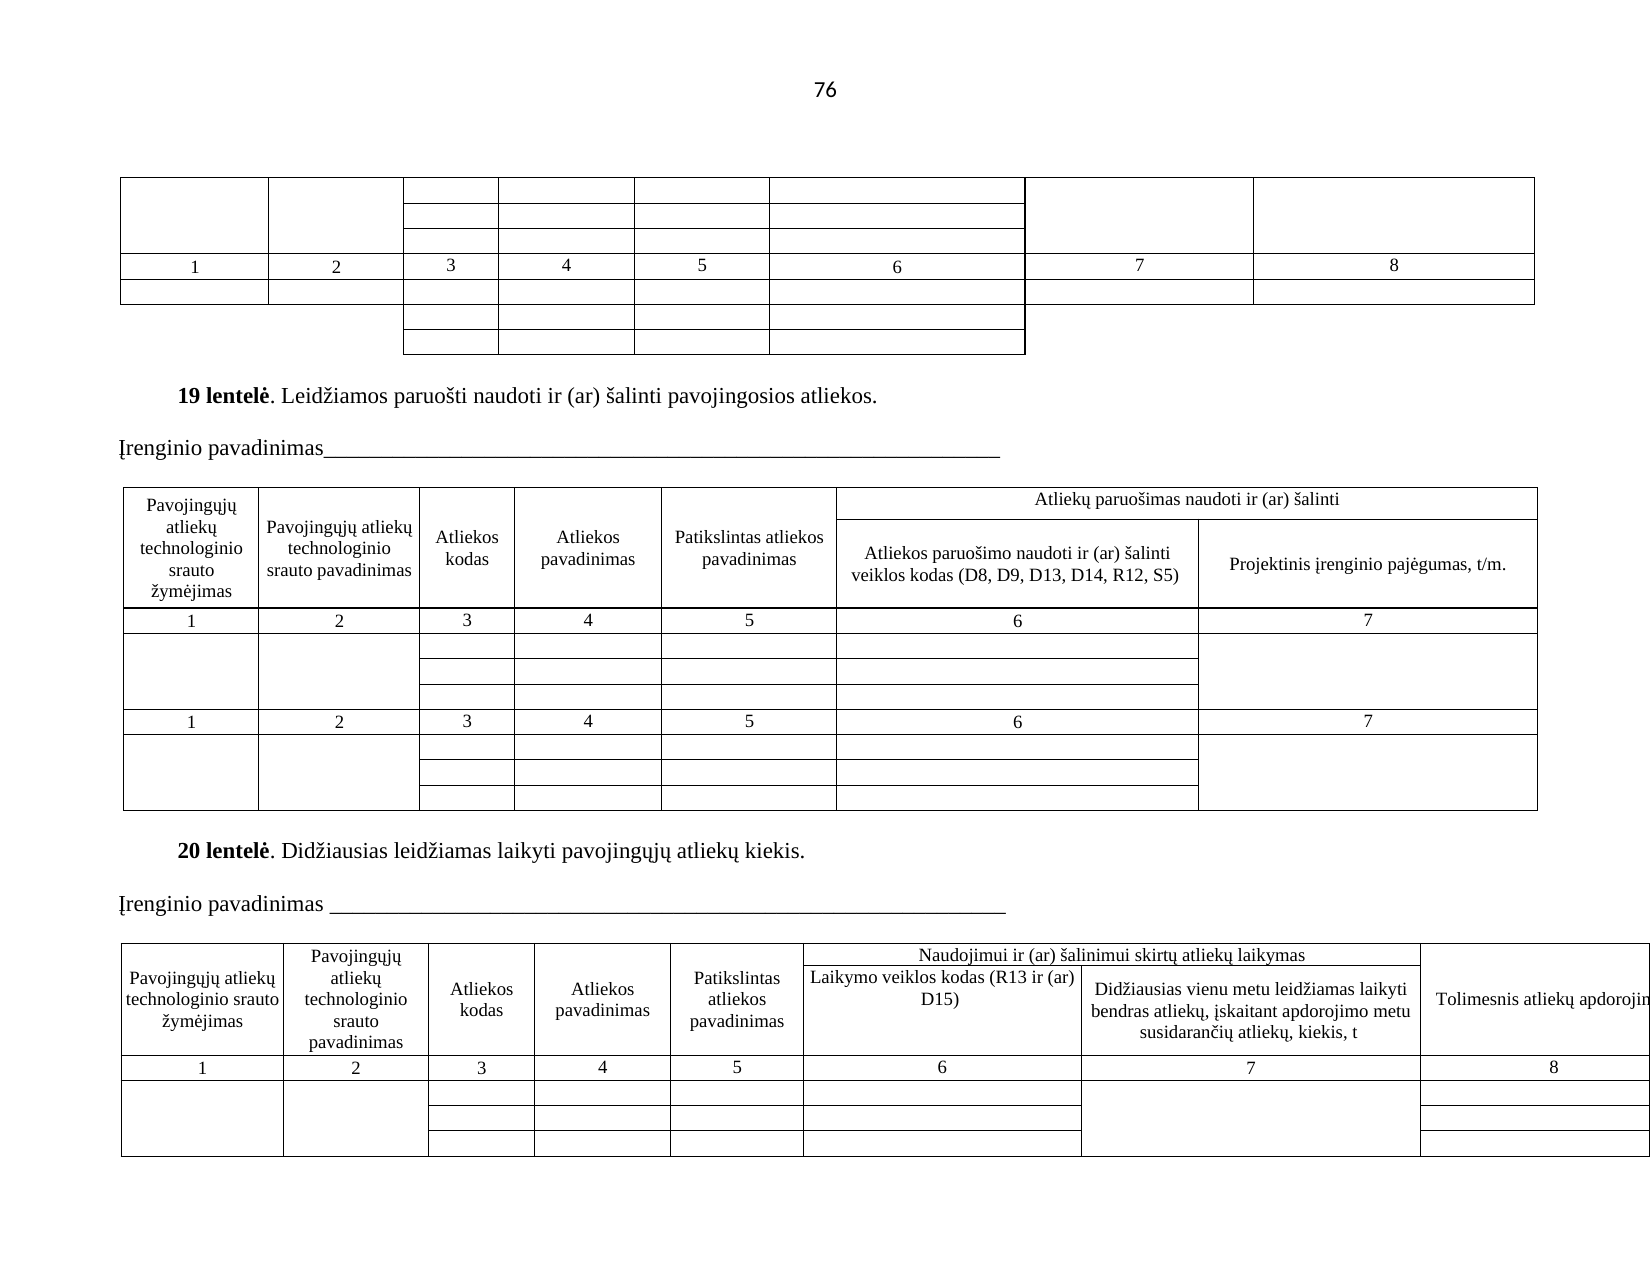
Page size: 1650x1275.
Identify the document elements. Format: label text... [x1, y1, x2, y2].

table_cell [837, 735, 1198, 759]
table_cell [404, 280, 498, 304]
table_cell [1082, 1081, 1420, 1156]
table_header Atliekos kodas [420, 488, 514, 607]
table_cell [515, 634, 661, 658]
table_cell 7 [1082, 1056, 1420, 1080]
table_cell [1199, 634, 1537, 709]
table_cell [269, 280, 403, 304]
table_cell [499, 280, 634, 304]
table_cell [420, 760, 514, 785]
text Įrenginio pavadinimas [118, 434, 1532, 461]
table_cell [429, 1131, 534, 1156]
table_cell [662, 659, 836, 683]
table_cell [1254, 280, 1534, 304]
table_cell [515, 786, 661, 810]
table_cell 3 [404, 254, 498, 278]
table_cell [404, 204, 498, 228]
table_cell 7 [1199, 710, 1537, 734]
table_cell [1421, 1106, 1649, 1130]
table_cell [429, 1106, 534, 1130]
table_cell [837, 760, 1198, 785]
table_cell [1199, 735, 1537, 810]
table_header Pavojingųjų atliekų technologinio srauto pavadinimas [284, 944, 428, 1054]
table_cell 3 [420, 609, 514, 633]
table_cell [662, 634, 836, 658]
table_cell 2 [284, 1056, 428, 1080]
table_header Atliekos pavadinimas [535, 944, 670, 1054]
table_cell [635, 178, 769, 202]
table_header Atliekos pavadinimas [515, 488, 661, 607]
table_cell [535, 1081, 670, 1105]
table_cell [124, 634, 258, 709]
table_cell [837, 659, 1198, 683]
table_cell [635, 204, 769, 228]
table_cell [770, 280, 1024, 304]
table_cell 4 [515, 609, 661, 633]
table_cell 5 [671, 1056, 803, 1080]
table_cell [1421, 1131, 1649, 1156]
table_cell 7 [1026, 254, 1253, 278]
table_cell [259, 634, 419, 709]
table_cell 1 [122, 1056, 283, 1080]
table_cell [499, 330, 634, 354]
table_cell [1421, 1081, 1649, 1105]
table_cell [635, 330, 769, 354]
table_cell [420, 634, 514, 658]
table_cell [499, 204, 634, 228]
table_cell [515, 735, 661, 759]
table_cell [770, 229, 1024, 253]
table_cell 3 [420, 710, 514, 734]
table_header Pavojingųjų atliekų technologinio srauto žymėjimas [122, 944, 283, 1054]
table_header Atliekų paruošimas naudoti ir (ar) šalinti [837, 488, 1537, 518]
table_header Tolimesnis atliekų apdorojimas [1421, 944, 1649, 1054]
table_cell [671, 1131, 803, 1156]
table_cell 5 [635, 254, 769, 278]
table_cell [662, 685, 836, 709]
table_cell [671, 1081, 803, 1105]
table_header Patikslintas atliekos pavadinimas [662, 488, 836, 607]
table_cell 6 [837, 710, 1198, 734]
table_cell [837, 634, 1198, 658]
table_cell [269, 178, 403, 253]
text 20 lentelė. Didžiausias leidžiamas laikyti pavojingųjų atliekų kiekis. [118, 837, 1532, 864]
table_cell 6 [837, 609, 1198, 633]
table_cell 4 [535, 1056, 670, 1080]
table_cell [837, 685, 1198, 709]
table_cell [635, 280, 769, 304]
table_cell Atliekos paruošimo naudoti ir (ar) šalinti veiklos kodas (D8, D9, D13, D14, R12, S5) [837, 520, 1198, 607]
table_cell [515, 760, 661, 785]
table_cell [404, 330, 498, 354]
table_cell [635, 305, 769, 329]
table_cell 2 [269, 254, 403, 278]
table_cell [259, 735, 419, 810]
table_cell 1 [121, 254, 268, 278]
table_cell 8 [1421, 1056, 1649, 1080]
table_cell Laikymo veiklos kodas (R13 ir (ar) D15) [804, 966, 1081, 1054]
table_cell [499, 305, 634, 329]
table_cell [804, 1081, 1081, 1105]
table_cell [837, 786, 1198, 810]
table_cell [662, 786, 836, 810]
table_cell 5 [662, 609, 836, 633]
table_cell [499, 229, 634, 253]
table_cell [770, 204, 1024, 228]
table_cell [671, 1106, 803, 1130]
table_cell 3 [429, 1056, 534, 1080]
table_cell [1026, 280, 1253, 304]
table_cell 1 [124, 710, 258, 734]
table_cell [515, 659, 661, 683]
table_header Atliekos kodas [429, 944, 534, 1054]
table_cell [404, 305, 498, 329]
table_cell [124, 735, 258, 810]
table_cell Projektinis įrenginio pajėgumas, t/m. [1199, 520, 1537, 607]
table_cell 6 [804, 1056, 1081, 1080]
table_cell 5 [662, 710, 836, 734]
table_cell 1 [124, 609, 258, 633]
table_cell [121, 178, 268, 253]
table_cell [770, 330, 1024, 354]
table_cell 7 [1199, 609, 1537, 633]
table_cell [404, 178, 498, 202]
table_cell [804, 1106, 1081, 1130]
table_cell [635, 229, 769, 253]
table_cell [770, 305, 1024, 329]
table_cell [499, 178, 634, 202]
table_header Pavojingųjų atliekų technologinio srauto žymėjimas [124, 488, 258, 607]
table_cell 6 [770, 254, 1024, 278]
table_cell [804, 1131, 1081, 1156]
table_header Patikslintas atliekos pavadinimas [671, 944, 803, 1054]
table_header Pavojingųjų atliekų technologinio srauto pavadinimas [259, 488, 419, 607]
table_cell [662, 760, 836, 785]
table_cell [535, 1106, 670, 1130]
table_cell 4 [515, 710, 661, 734]
table_cell 2 [259, 609, 419, 633]
table_cell [770, 178, 1024, 202]
table_cell [420, 786, 514, 810]
table_cell [662, 735, 836, 759]
table_header Naudojimui ir (ar) šalinimui skirtų atliekų laikymas [804, 944, 1420, 965]
table_cell 8 [1254, 254, 1534, 278]
table_cell [535, 1131, 670, 1156]
table_cell [515, 685, 661, 709]
table_cell Didžiausias vienu metu leidžiamas laikyti bendras atliekų, įskaitant apdorojimo metu susidarančių atliekų, kiekis, t [1082, 966, 1420, 1054]
table_cell [1254, 178, 1534, 253]
table_cell [420, 685, 514, 709]
table_cell [429, 1081, 534, 1105]
text Įrenginio pavadinimas  [118, 890, 1532, 916]
table_cell 2 [259, 710, 419, 734]
table_cell 4 [499, 254, 634, 278]
table_cell [420, 735, 514, 759]
table_cell [1026, 178, 1253, 253]
table_cell [121, 280, 268, 304]
table_cell [122, 1081, 283, 1156]
table_cell [420, 659, 514, 683]
text 19 lentelė. Leidžiamos paruošti naudoti ir (ar) šalinti pavojingosios atliekos. [118, 382, 1532, 408]
table_cell [404, 229, 498, 253]
table_cell [284, 1081, 428, 1156]
